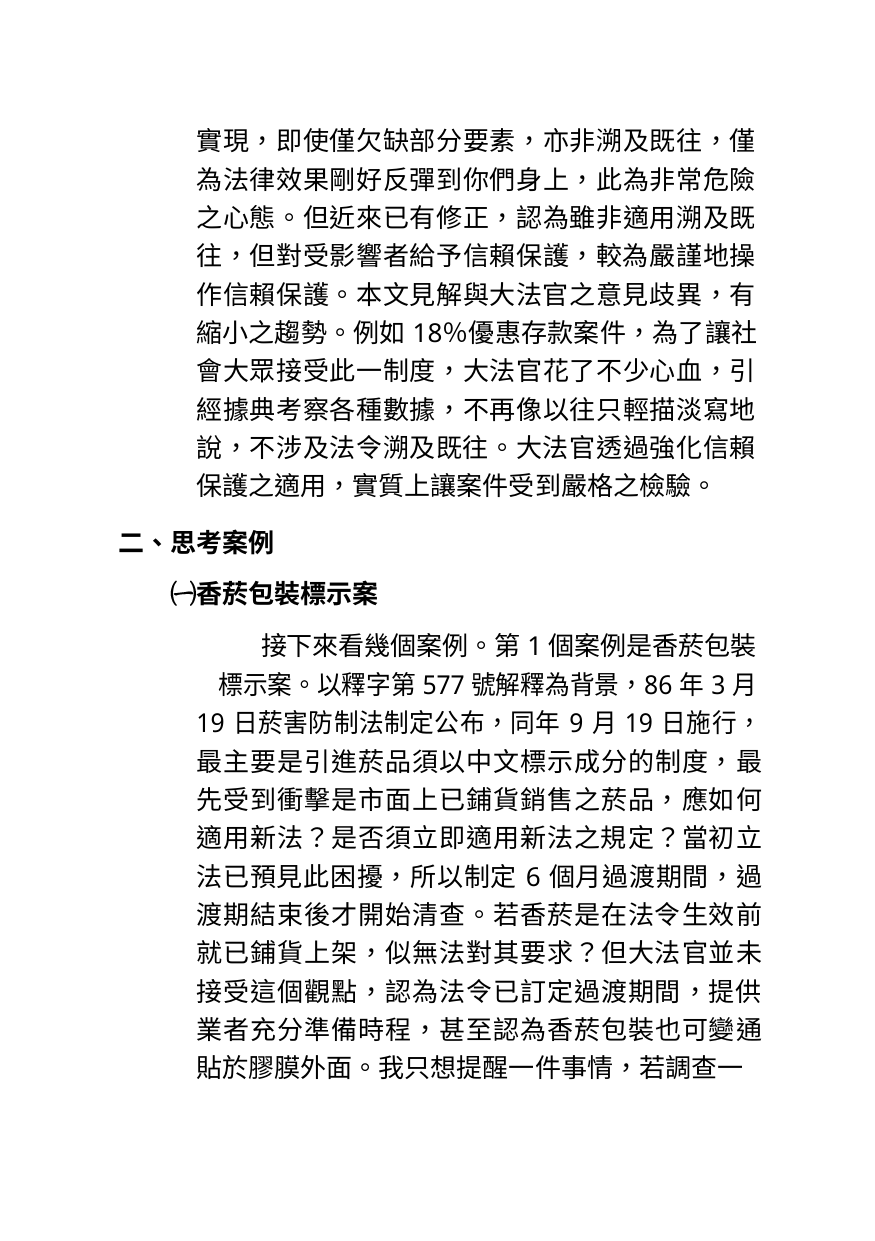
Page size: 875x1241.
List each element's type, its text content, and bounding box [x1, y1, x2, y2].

text 標示案。以釋字第 577 號解釋為背景，86 年 3 月 [104, 666, 756, 702]
text 實現，即使僅欠缺部分要素，亦非溯及既往，僅為法律效果剛好反彈到你們身上，此為非常危險之心態。但近來已有修正，認為雖非適用溯及既往，但對受影響者給予信賴保護，較為嚴謹地操作信賴保護。本文見解與大法官之意見歧異，有縮小之趨勢。例如 18％優惠存款案件，為了讓社會大眾接受此一制度，大法官花了不少心血，引經據典考察各種數據，不再像以往只輕描淡寫地說，不涉及法令溯及既往。大法官透過強化信賴保護之適用，實質上讓案件受到嚴格之檢驗。 [196, 123, 757, 503]
text 香菸包裝標示案 [196, 576, 793, 611]
subtitle 二、思考案例 [118, 524, 793, 560]
text 接下來看幾個案例。第 1 個案例是香菸包裝 [104, 627, 756, 663]
picture [170, 580, 196, 607]
text 19 日菸害防制法制定公布，同年 9 月 19 日施行， 最主要是引進菸品須以中文標示成分的制度，最先受到衝擊是市面上已鋪貨銷售之菸品，應如何適用新法？是否須立即適用新法之規定？當初立法已預見此困擾，所以制定 6 個月過渡期間，過渡期結束後才開始清查。若香菸是在法令生效前就已鋪貨上架，似無法對其要求？但大法官並未接受這個觀點，認為法令已訂定過渡期間，提供業者充分準備時程，甚至認為香菸包裝也可變通貼於膠膜外面。我只想提醒一件事情，若調查一 [196, 705, 763, 1085]
